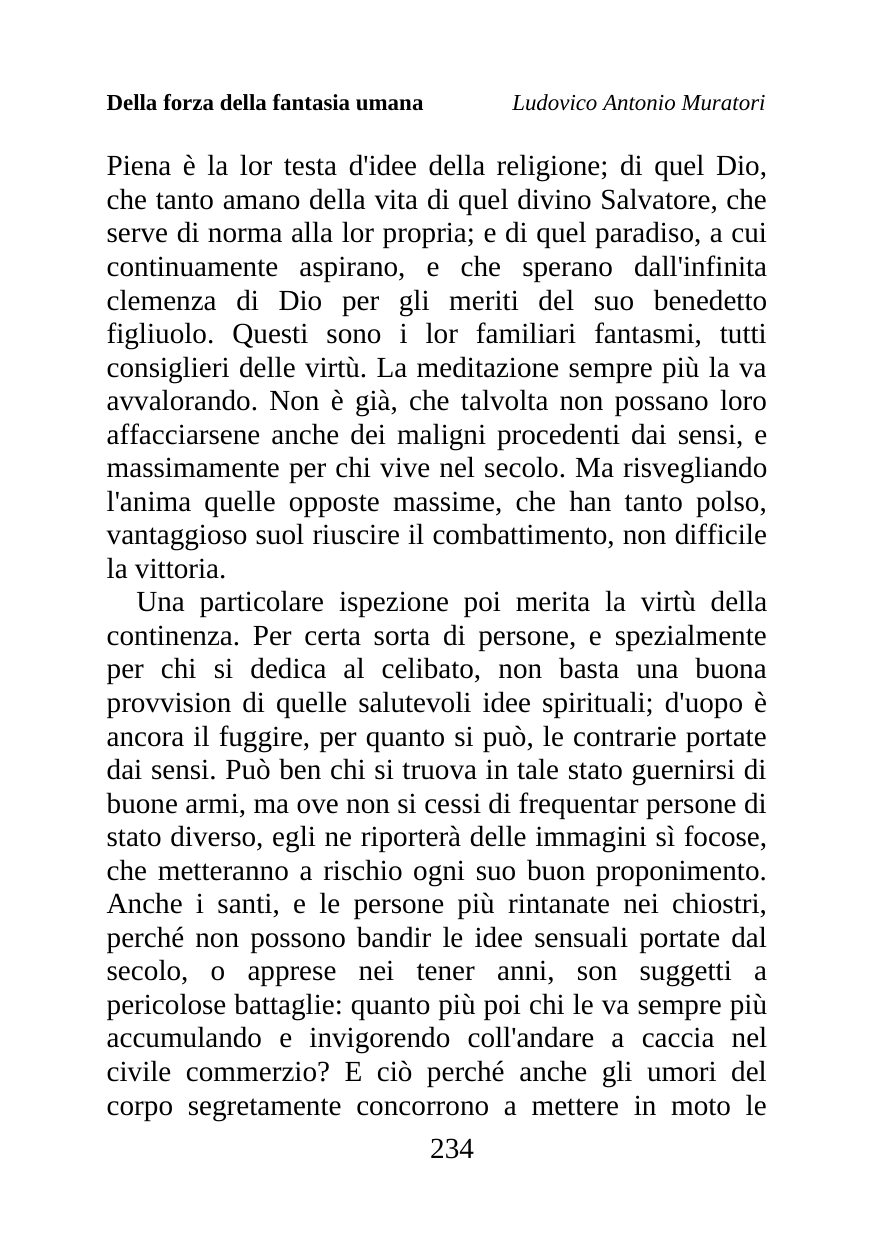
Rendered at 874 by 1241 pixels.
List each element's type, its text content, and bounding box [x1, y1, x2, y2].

text Piena è la lor testa d'idee della religione; di quel Dio, che tanto amano della vita di quel divino Salvatore, che serve di norma alla lor propria; e di quel paradiso, a cui continuamente aspirano, e che sperano dall'infinita clemenza di Dio per gli meriti del suo benedetto figliuolo. Questi sono i lor familiari fantasmi, tutti consiglieri delle virtù. La meditazione sempre più la va avvalorando. Non è già, che talvolta non possano loro affacciarsene anche dei maligni procedenti dai sensi, e massimamente per chi vive nel secolo. Ma risvegliando l'anima quelle opposte massime, che han tanto polso, vantaggioso suol riuscire il combattimento, non difficile la vittoria. [106, 148, 768, 584]
text Una particolare ispezione poi merita la virtù della continenza. Per certa sorta di persone, e spezialmente per chi si dedica al celibato, non basta una buona provvision di quelle salutevoli idee spirituali; d'uopo è ancora il fuggire, per quanto si può, le contrarie portate dai sensi. Può ben chi si truova in tale stato guernirsi di buone armi, ma ove non si cessi di frequentar persone di stato diverso, egli ne riporterà delle immagini sì focose, che metteranno a rischio ogni suo buon proponimento. Anche i santi, e le persone più rintanate nei chiostri, perché non possono bandir le idee sensuali portate dal secolo, o apprese nei tener anni, son suggetti a pericolose battaglie: quanto più poi chi le va sempre più accumulando e invigorendo coll'andare a caccia nel civile commerzio? E ciò perché anche gli umori del corpo segretamente concorrono a mettere in moto le [106, 584, 768, 1121]
